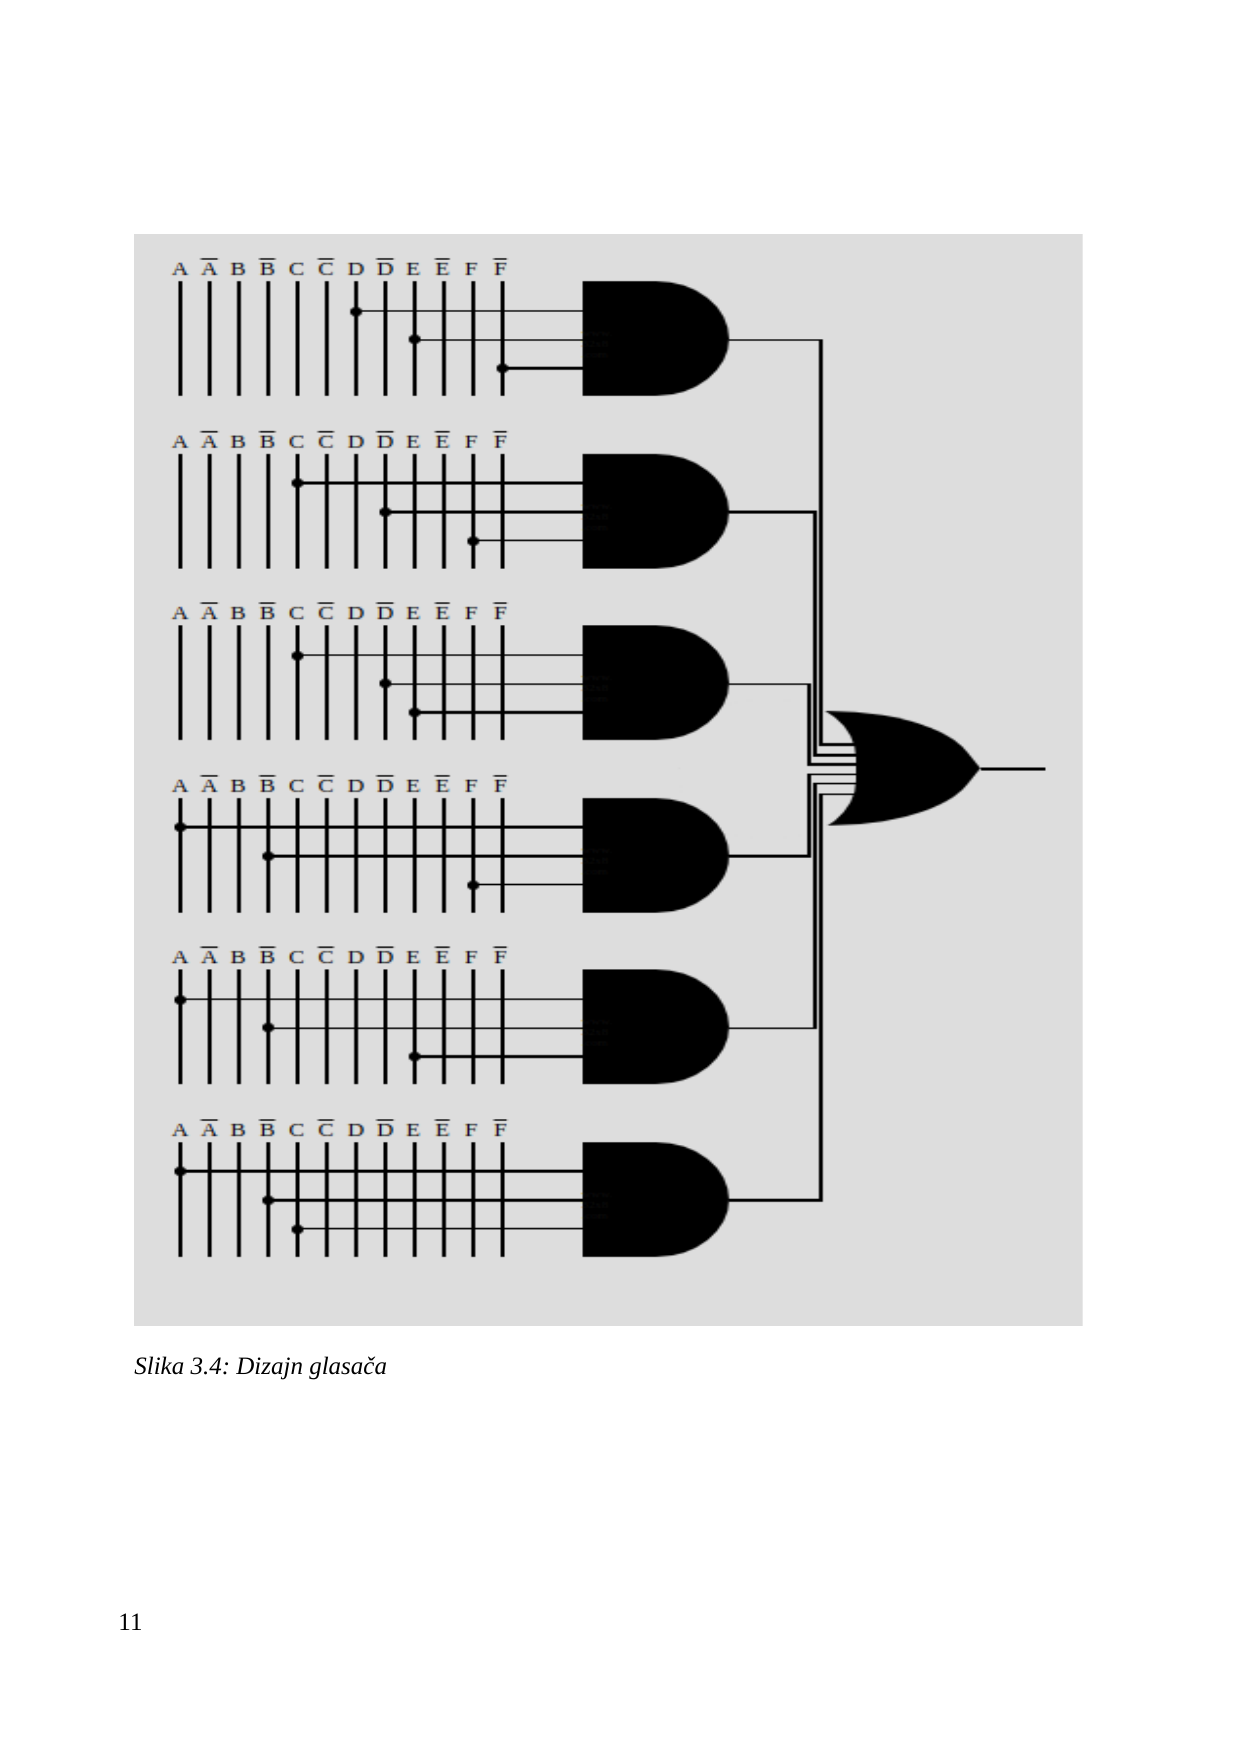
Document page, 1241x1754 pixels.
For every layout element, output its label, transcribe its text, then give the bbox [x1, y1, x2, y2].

text Slika 3.4: Dizajn glasača [134, 1351, 1083, 1380]
picture [134, 234, 1083, 1326]
